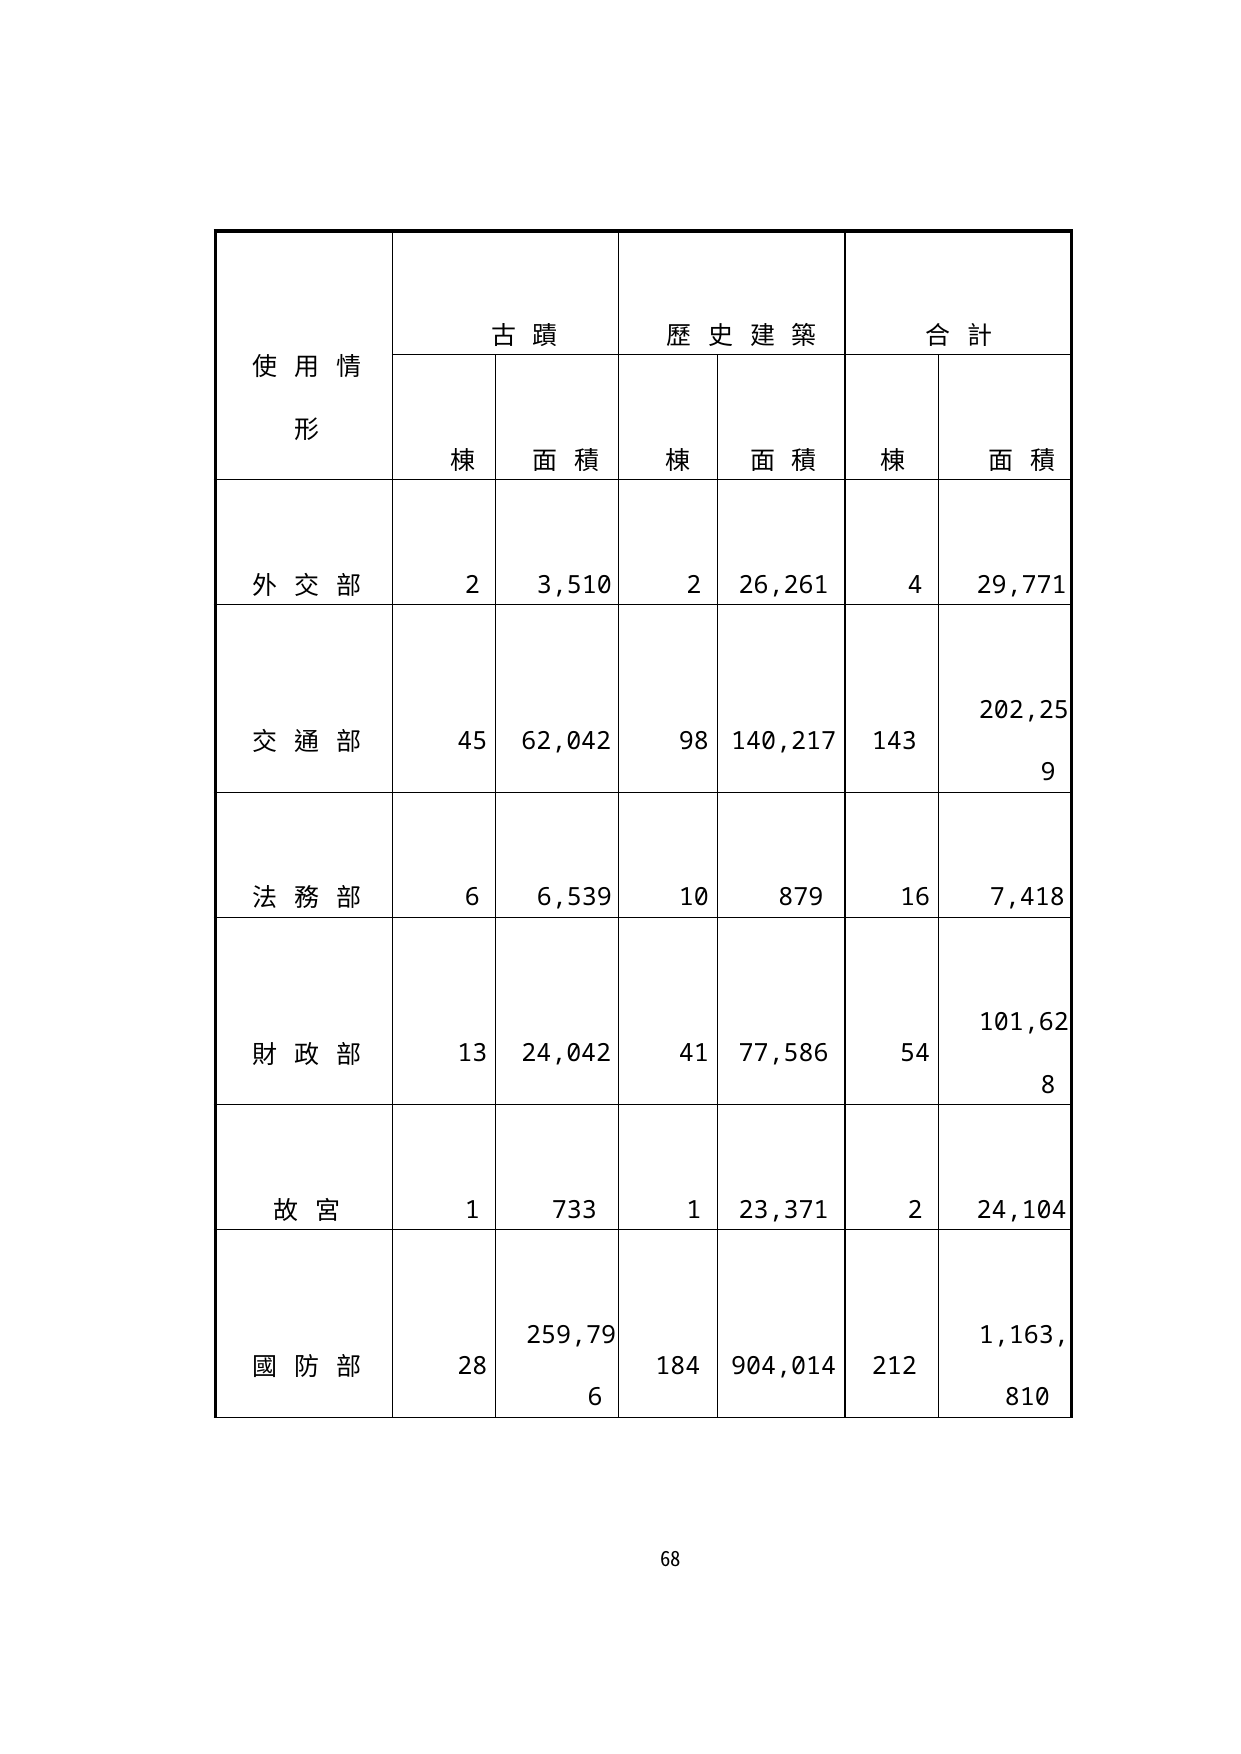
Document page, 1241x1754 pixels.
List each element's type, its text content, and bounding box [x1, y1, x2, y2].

table_cell 面積 [939, 355, 1070, 479]
table_cell 2 [846, 1105, 938, 1229]
table_cell 904,014 [718, 1230, 844, 1417]
table_cell 6 [393, 793, 495, 917]
table_cell 外交部 [217, 480, 392, 604]
table_cell 棟 [846, 355, 938, 479]
table_cell 故宮 [217, 1105, 392, 1229]
table_cell 98 [619, 605, 717, 792]
table_cell 6,539 [496, 793, 618, 917]
table_header 合計 [846, 233, 1070, 354]
table_cell 23,371 [718, 1105, 844, 1229]
table_cell 棟 [393, 355, 495, 479]
table_cell 4 [846, 480, 938, 604]
table_cell 24,104 [939, 1105, 1070, 1229]
table_cell 法務部 [217, 793, 392, 917]
table_header 古蹟 [393, 233, 618, 354]
table_cell 259,796 [496, 1230, 618, 1417]
table_cell 184 [619, 1230, 717, 1417]
table_cell 28 [393, 1230, 495, 1417]
table_cell 7,418 [939, 793, 1070, 917]
table_cell 202,259 [939, 605, 1070, 792]
table_cell 1,163,810 [939, 1230, 1070, 1417]
table_cell 1 [393, 1105, 495, 1229]
table_cell 140,217 [718, 605, 844, 792]
table_cell 45 [393, 605, 495, 792]
table_cell 交通部 [217, 605, 392, 792]
table_cell 2 [619, 480, 717, 604]
table_header 使用情形 [217, 233, 392, 479]
table_cell 101,628 [939, 918, 1070, 1104]
table_cell 733 [496, 1105, 618, 1229]
table_cell 77,586 [718, 918, 844, 1104]
table_header 歷史建築 [619, 233, 844, 354]
table_cell 10 [619, 793, 717, 917]
table_cell 國防部 [217, 1230, 392, 1417]
table_cell 41 [619, 918, 717, 1104]
table_cell 62,042 [496, 605, 618, 792]
table_cell 面積 [496, 355, 618, 479]
table_cell 879 [718, 793, 844, 917]
table_cell 1 [619, 1105, 717, 1229]
table_cell 54 [846, 918, 938, 1104]
table_cell 16 [846, 793, 938, 917]
table_cell 棟 [619, 355, 717, 479]
table_cell 143 [846, 605, 938, 792]
table_cell 29,771 [939, 480, 1070, 604]
table_cell 面積 [718, 355, 844, 479]
table_cell 24,042 [496, 918, 618, 1104]
table_cell 13 [393, 918, 495, 1104]
table_cell 3,510 [496, 480, 618, 604]
table_cell 財政部 [217, 918, 392, 1104]
table_cell 26,261 [718, 480, 844, 604]
table_cell 2 [393, 480, 495, 604]
table_cell 212 [846, 1230, 938, 1417]
